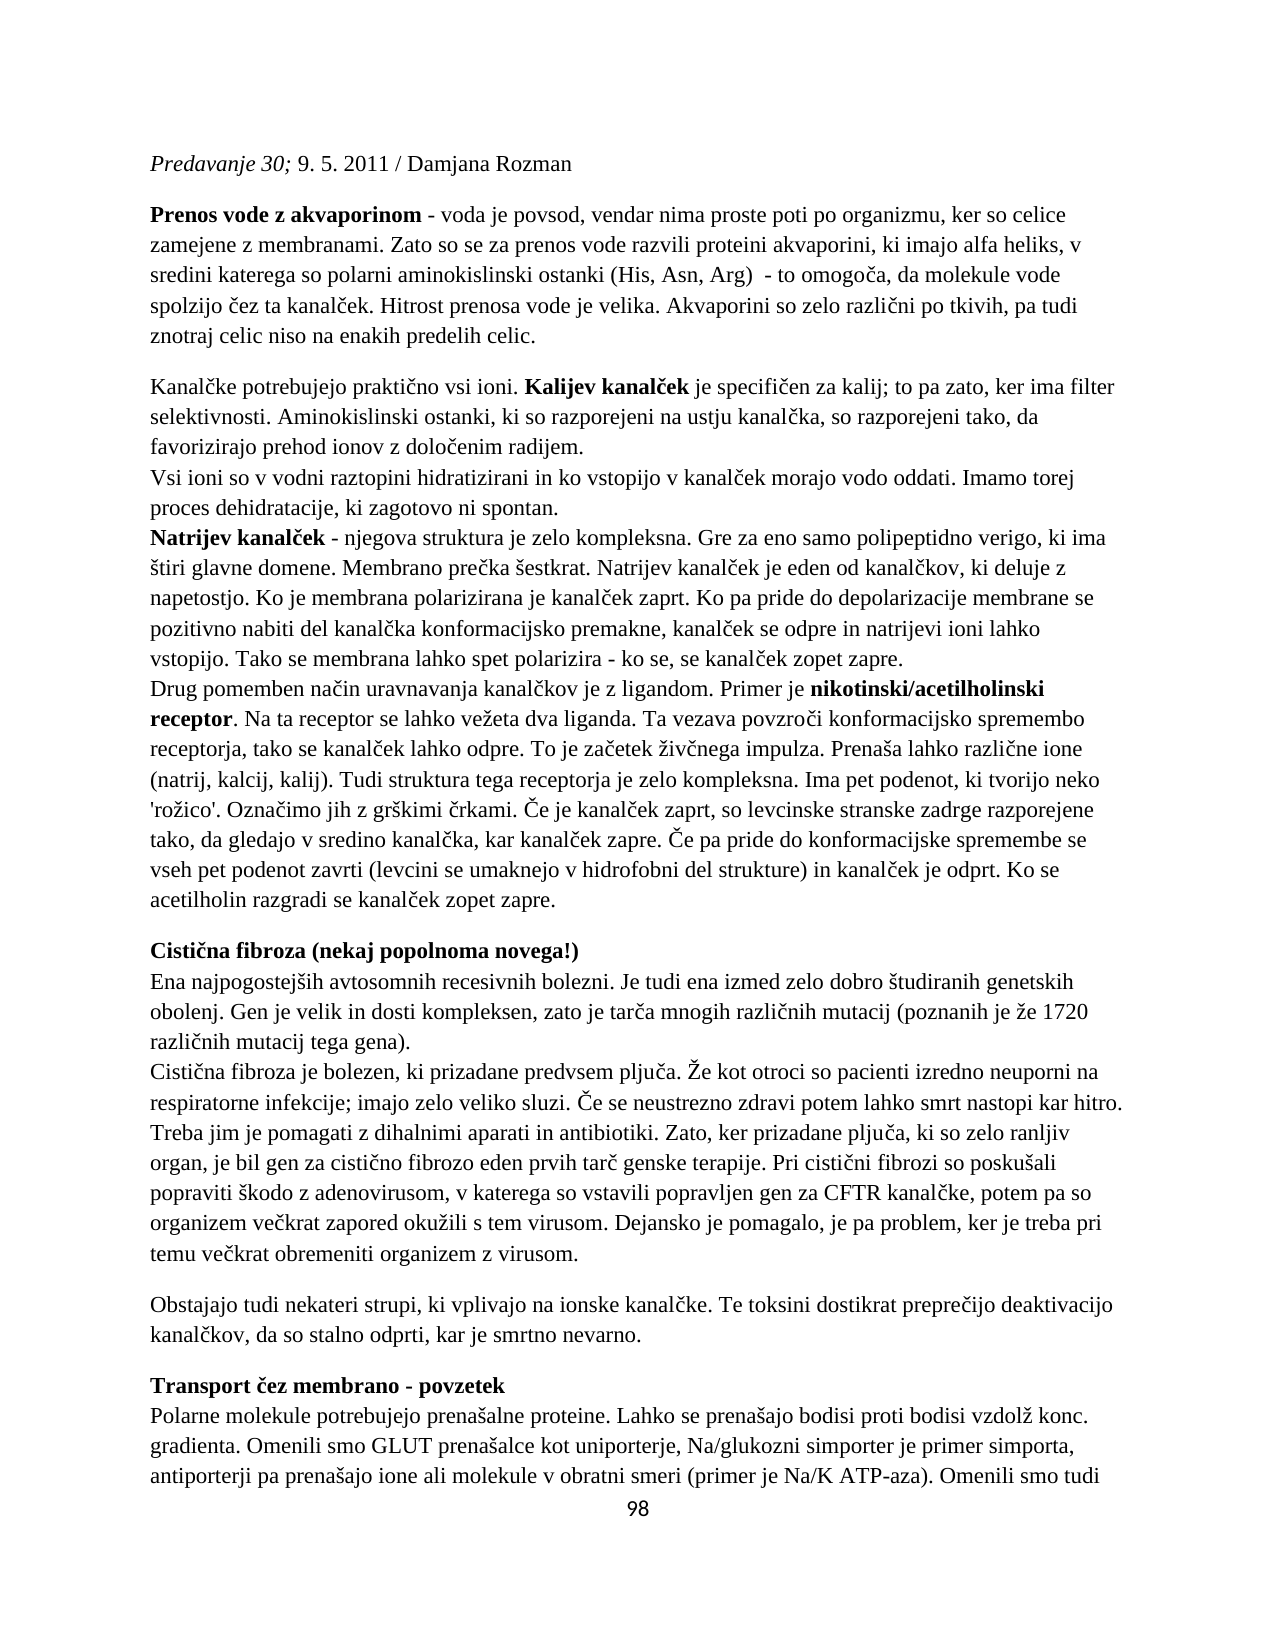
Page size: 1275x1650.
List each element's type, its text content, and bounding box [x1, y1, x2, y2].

text Kanalčke potrebujejo praktično vsi ioni. Kalijev kanalček je specifičen za kalij; to pa zato, ker ima filter selektivnosti. Aminokislinski ostanki, ki so razporejeni na ustju kanalčka, so razporejeni tako, da favorizirajo prehod ionov z določenim radijem. Vsi ioni so v vodni raztopini hidratizirani in ko vstopijo v kanalček morajo vodo oddati. Imamo torej proces dehidratacije, ki zagotovo ni spontan. Natrijev kanalček - njegova struktura je zelo kompleksna. Gre za eno samo polipeptidno verigo, ki ima štiri glavne domene. Membrano prečka šestkrat. Natrijev kanalček je eden od kanalčkov, ki deluje z napetostjo. Ko je membrana polarizirana je kanalček zaprt. Ko pa pride do depolarizacije membrane se pozitivno nabiti del kanalčka konformacijsko premakne, kanalček se odpre in natrijevi ioni lahko vstopijo. Tako se membrana lahko spet polarizira - ko se, se kanalček zopet zapre. Drug pomemben način uravnavanja kanalčkov je z ligandom. Primer je nikotinski/acetilholinski receptor. Na ta receptor se lahko vežeta dva liganda. Ta vezava povzroči konformacijsko spremembo receptorja, tako se kanalček lahko odpre. To je začetek živčnega impulza. Prenaša lahko različne ione (natrij, kalcij, kalij). Tudi struktura tega receptorja je zelo kompleksna. Ima pet podenot, ki tvorijo neko 'rožico'. Označimo jih z grškimi črkami. Če je kanalček zaprt, so levcinske stranske zadrge razporejene tako, da gledajo v sredino kanalčka, kar kanalček zapre. Če pa pride do konformacijske spremembe se vseh pet podenot zavrti (levcini se umaknejo v hidrofobni del strukture) in kanalček je odprt. Ko se acetilholin razgradi se kanalček zopet zapre. [150, 373, 1125, 913]
text Obstajajo tudi nekateri strupi, ki vplivajo na ionske kanalčke. Te toksini dostikrat preprečijo deaktivacijo kanalčkov, da so stalno odprti, kar je smrtno nevarno. [150, 1291, 1125, 1347]
text Predavanje 30; 9. 5. 2011 / Damjana Rozman [150, 150, 1125, 176]
text Prenos vode z akvaporinom - voda je povsod, vendar nima proste poti po organizmu, ker so celice zamejene z membranami. Zato so se za prenos vode razvili proteini akvaporini, ki imajo alfa heliks, v sredini katerega so polarni aminokislinski ostanki (His, Asn, Arg) - to omogoča, da molekule vode spolzijo čez ta kanalček. Hitrost prenosa vode je velika. Akvaporini so zelo različni po tkivih, pa tudi znotraj celic niso na enakih predelih celic. [150, 201, 1125, 348]
text Cistična fibroza (nekaj popolnoma novega!) Ena najpogostejših avtosomnih recesivnih bolezni. Je tudi ena izmed zelo dobro študiranih genetskih obolenj. Gen je velik in dosti kompleksen, zato je tarča mnogih različnih mutacij (poznanih je že 1720 različnih mutacij tega gena). Cistična fibroza je bolezen, ki prizadane predvsem pljuča. Že kot otroci so pacienti izredno neuporni na respiratorne infekcije; imajo zelo veliko sluzi. Če se neustrezno zdravi potem lahko smrt nastopi kar hitro. Treba jim je pomagati z dihalnimi aparati in antibiotiki. Zato, ker prizadane pljuča, ki so zelo ranljiv organ, je bil gen za cistično fibrozo eden prvih tarč genske terapije. Pri cistični fibrozi so poskušali popraviti škodo z adenovirusom, v katerega so vstavili popravljen gen za CFTR kanalčke, potem pa so organizem večkrat zapored okužili s tem virusom. Dejansko je pomagalo, je pa problem, ker je treba pri temu večkrat obremeniti organizem z virusom. [150, 937, 1125, 1266]
text Transport čez membrano - povzetek Polarne molekule potrebujejo prenašalne proteine. Lahko se prenašajo bodisi proti bodisi vzdolž konc. gradienta. Omenili smo GLUT prenašalce kot uniporterje, Na/glukozni simporter je primer simporta, antiporterji pa prenašajo ione ali molekule v obratni smeri (primer je Na/K ATP-aza). Omenili smo tudi [150, 1372, 1125, 1489]
